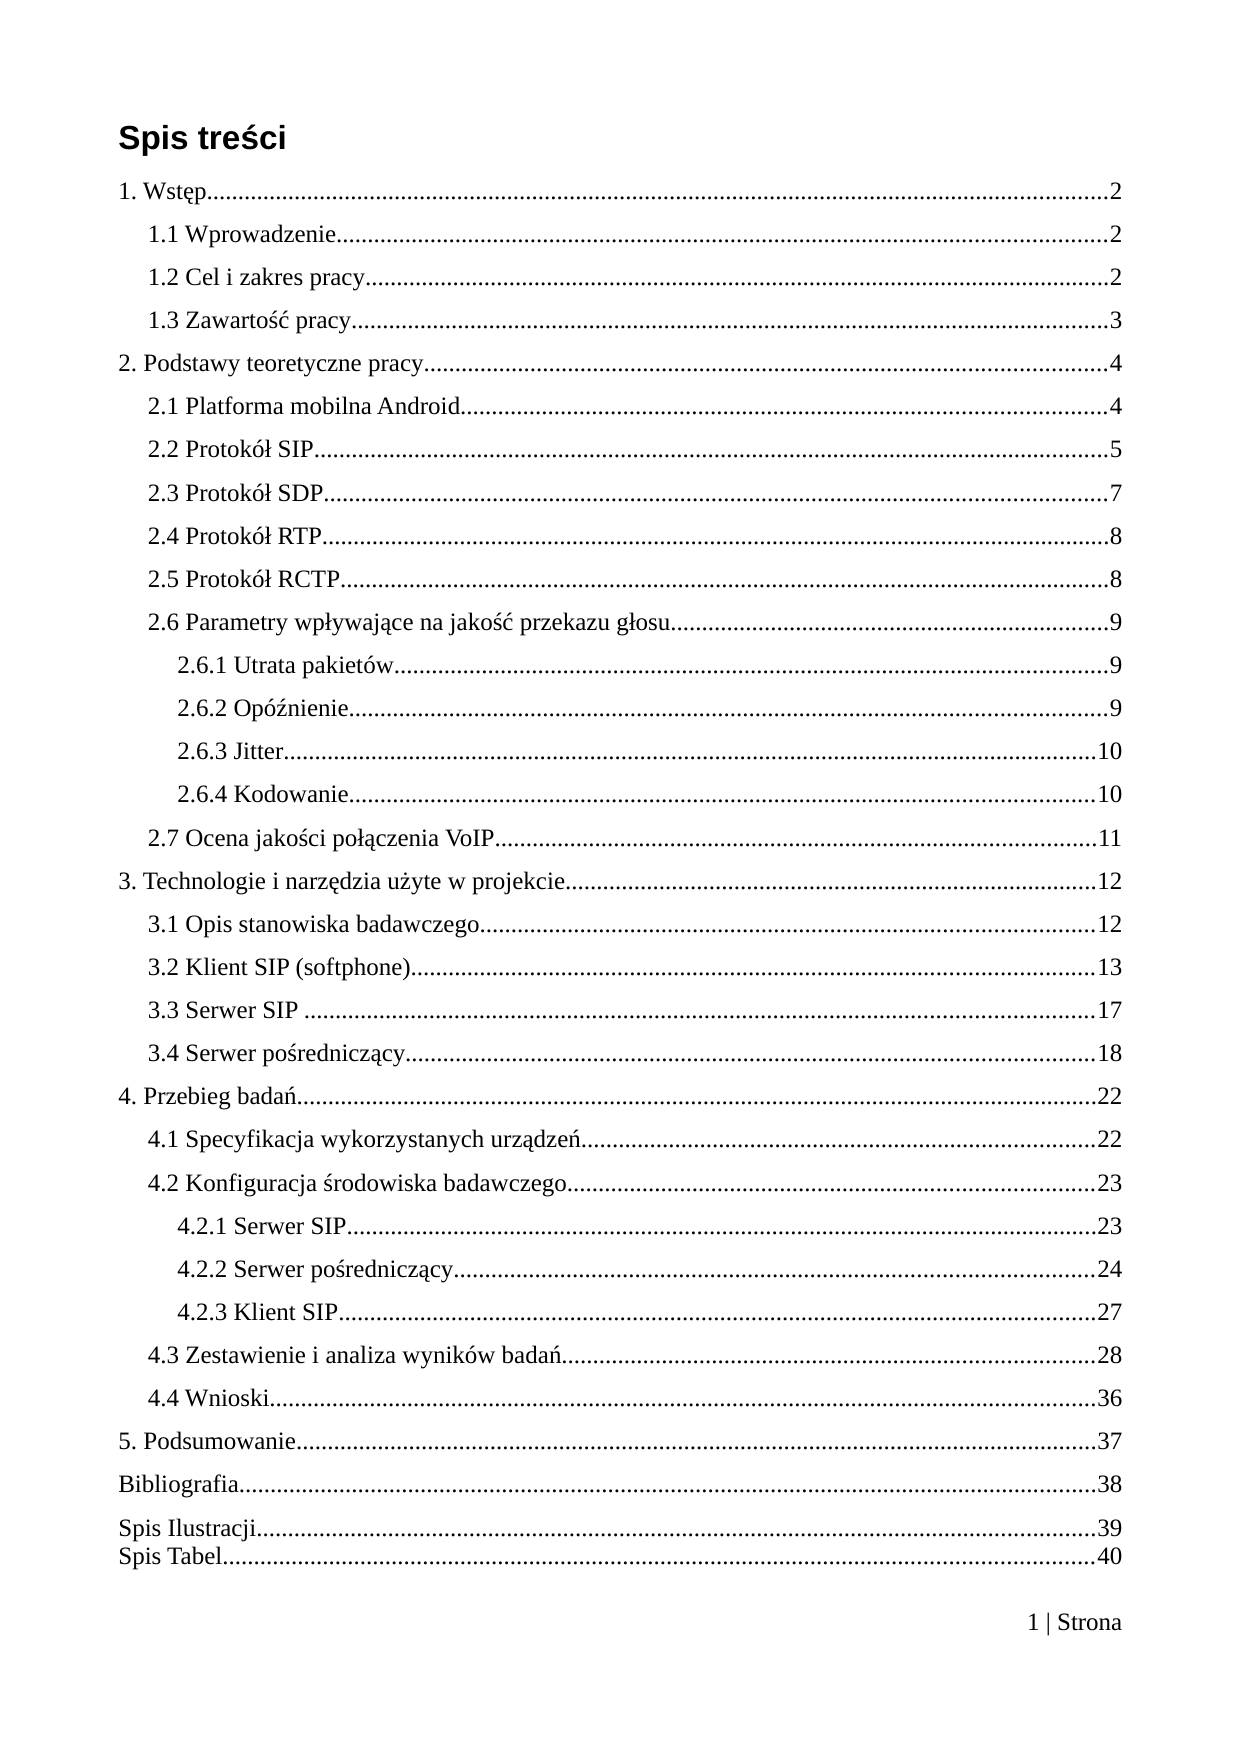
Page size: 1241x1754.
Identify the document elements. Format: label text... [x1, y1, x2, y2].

text 2.3 Protokół SDP 7 [148, 478, 1122, 506]
text 3.4 Serwer pośredniczący 18 [148, 1038, 1122, 1067]
text 4.2 Konfiguracja środowiska badawczego. 23 [148, 1168, 1122, 1196]
text 4.2.1 Serwer SIP 23 [177, 1211, 1122, 1239]
text Spis Ilustracji 39 [118, 1513, 1122, 1541]
text 2.6 Parametry wpływające na jakość przekazu głosu 9 [148, 607, 1122, 636]
text 4.4 Wnioski 36 [148, 1383, 1122, 1412]
text 2.6.3 Jitter 10 [177, 736, 1122, 765]
text 2.6.2 Opóźnienie 9 [177, 693, 1122, 722]
text Bibliografia 38 [118, 1469, 1122, 1498]
subtitle Spis treści [118, 118, 1122, 157]
text 1.1 Wprowadzenie 2 [148, 219, 1122, 248]
text 1. Wstęp 2 [118, 176, 1122, 204]
text Spis Tabel 40 [118, 1541, 1122, 1570]
text 4.2.2 Serwer pośredniczący 24 [177, 1254, 1122, 1283]
text 2. Podstawy teoretyczne pracy 4 [118, 348, 1122, 377]
text 3.3 Serwer SIP 17 [148, 995, 1122, 1024]
text 4.1 Specyfikacja wykorzystanych urządzeń 22 [148, 1124, 1122, 1153]
text 5. Podsumowanie 37 [118, 1426, 1122, 1455]
text 1.2 Cel i zakres pracy 2 [148, 262, 1122, 291]
text 3. Technologie i narzędzia użyte w projekcie 12 [118, 866, 1122, 894]
text 4.3 Zestawienie i analiza wyników badań 28 [148, 1340, 1122, 1369]
text 4. Przebieg badań 22 [118, 1081, 1122, 1110]
text 2.7 Ocena jakości połączenia VoIP 11 [148, 823, 1122, 851]
text 2.6.1 Utrata pakietów 9 [177, 650, 1122, 679]
text 2.6.4 Kodowanie 10 [177, 779, 1122, 808]
text 2.1 Platforma mobilna Android 4 [148, 391, 1122, 420]
text 2.5 Protokół RCTP 8 [148, 564, 1122, 593]
text 3.1 Opis stanowiska badawczego 12 [148, 909, 1122, 938]
text 2.4 Protokół RTP 8 [148, 521, 1122, 549]
text 4.2.3 Klient SIP 27 [177, 1297, 1122, 1326]
text 2.2 Protokół SIP 5 [148, 434, 1122, 463]
text 1.3 Zawartość pracy 3 [148, 305, 1122, 334]
text 3.2 Klient SIP (softphone) 13 [148, 952, 1122, 981]
